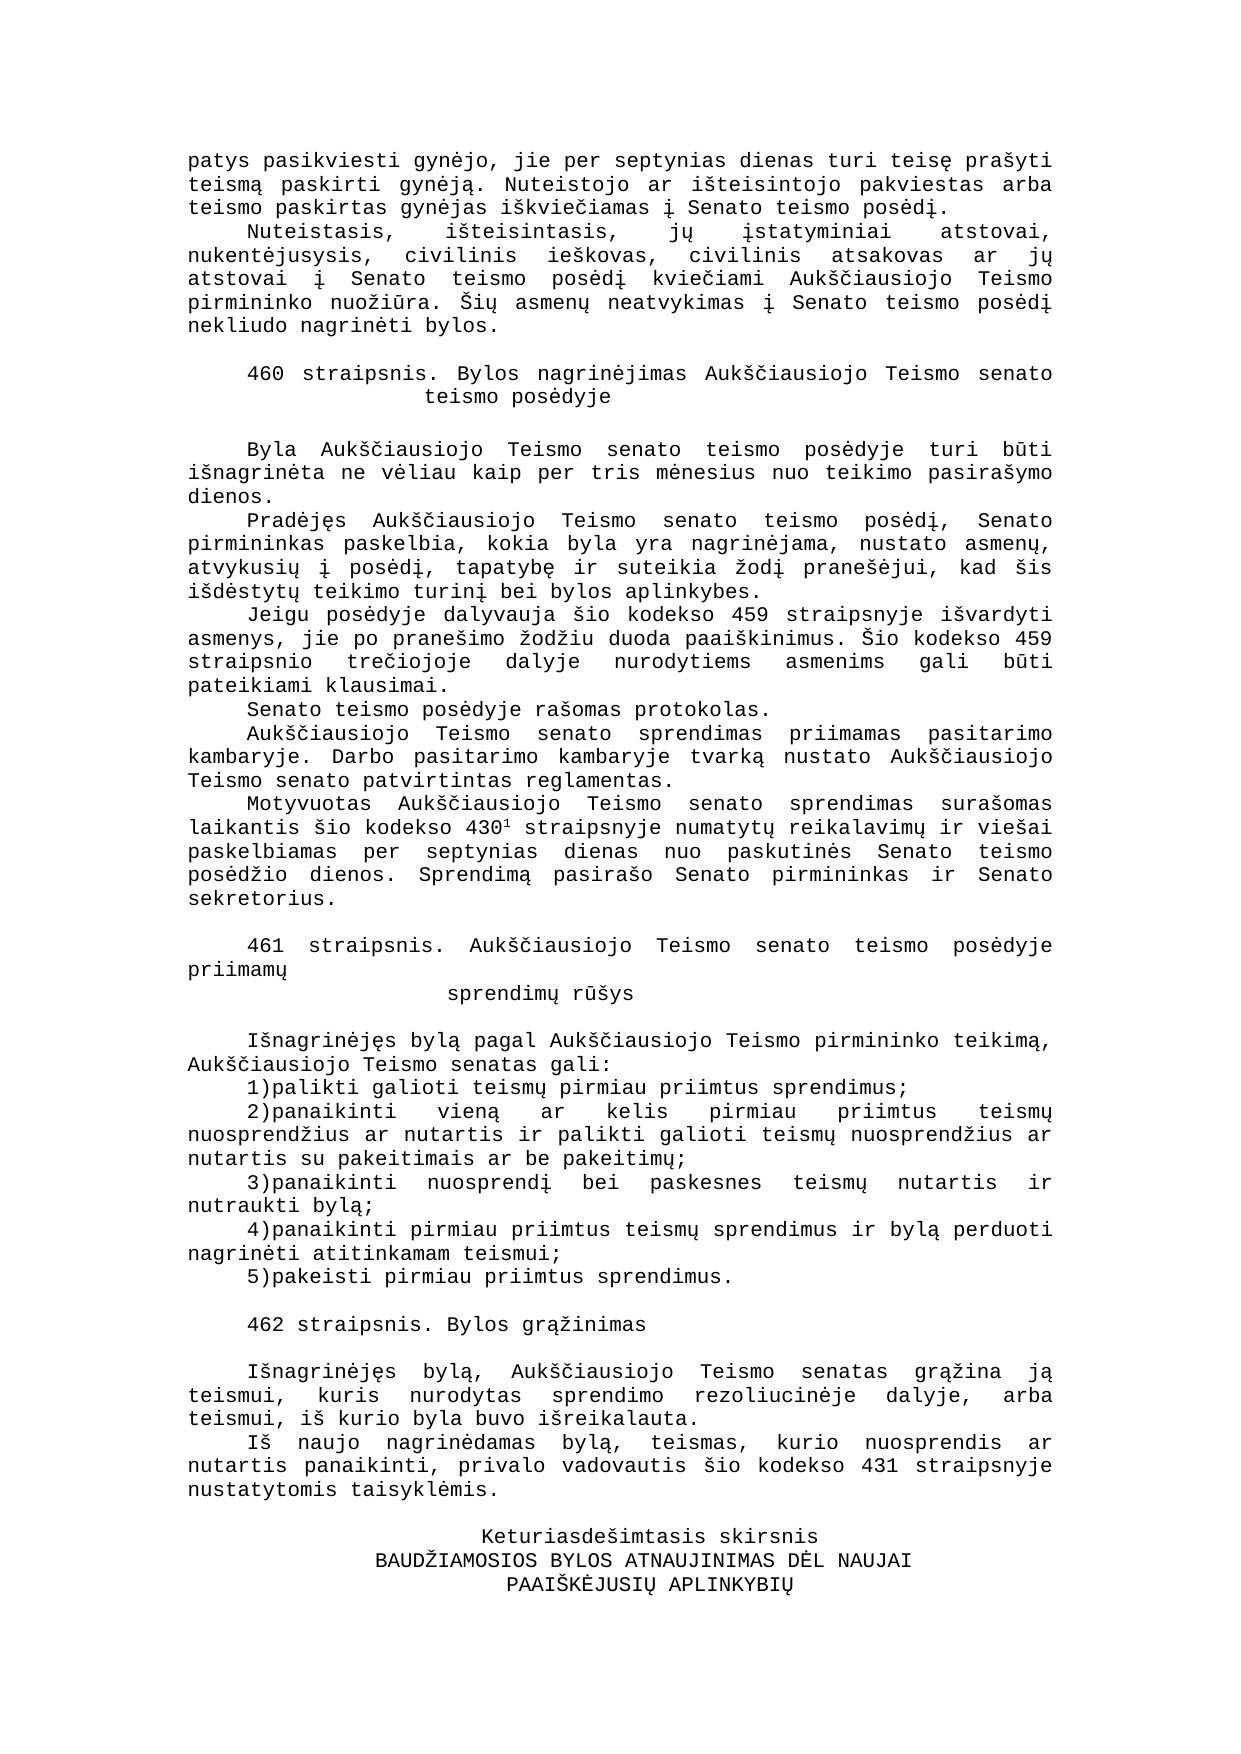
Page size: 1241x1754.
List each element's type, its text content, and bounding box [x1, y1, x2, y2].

text Senato teismo posėdyje rašomas protokolas. [187, 699, 1053, 722]
text 462 straipsnis. Bylos grąžinimas [187, 1314, 1053, 1337]
text Keturiasdešimtasis skirsnis [187, 1526, 1053, 1550]
text 5)pakeisti pirmiau priimtus sprendimus. [187, 1266, 1053, 1290]
text 460 straipsnis. Bylos nagrinėjimas Aukščiausiojo Teismo senato teismo posėdyje [247, 363, 1053, 410]
text Motyvuotas Aukščiausiojo Teismo senato sprendimas surašomas laikantis šio kodekso 4301 straipsnyje numatytų reikalavimų ir viešai paskelbiamas per septynias dienas nuo paskutinės Senato teismo posėdžio dienos. Sprendimą pasirašo Senato pirmininkas ir Senato sekretorius. [187, 793, 1053, 912]
text sprendimų rūšys [187, 983, 1053, 1006]
text PAAIŠKĖJUSIŲ APLINKYBIŲ [187, 1574, 1053, 1597]
text Nuteistasis, išteisintasis, jų įstatyminiai atstovai, nukentėjusysis, civilinis ieškovas, civilinis atsakovas ar jų atstovai į Senato teismo posėdį kviečiami Aukščiausiojo Teismo pirmininko nuožiūra. Šių asmenų neatvykimas į Senato teismo posėdį nekliudo nagrinėti bylos. [187, 221, 1053, 339]
text Pradėjęs Aukščiausiojo Teismo senato teismo posėdį, Senato pirmininkas paskelbia, kokia byla yra nagrinėjama, nustato asmenų, atvykusių į posėdį, tapatybę ir suteikia žodį pranešėjui, kad šis išdėstytų teikimo turinį bei bylos aplinkybes. [187, 510, 1053, 604]
text Aukščiausiojo Teismo senato sprendimas priimamas pasitarimo kambaryje. Darbo pasitarimo kambaryje tvarką nustato Aukščiausiojo Teismo senato patvirtintas reglamentas. [187, 722, 1053, 793]
text Byla Aukščiausiojo Teismo senato teismo posėdyje turi būti išnagrinėta ne vėliau kaip per tris mėnesius nuo teikimo pasirašymo dienos. [187, 439, 1053, 510]
text 1)palikti galioti teismų pirmiau priimtus sprendimus; [187, 1077, 1053, 1101]
text 4)panaikinti pirmiau priimtus teismų sprendimus ir bylą perduoti nagrinėti atitinkamam teismui; [187, 1219, 1053, 1266]
text Iš naujo nagrinėdamas bylą, teismas, kurio nuosprendis ar nutartis panaikinti, privalo vadovautis šio kodekso 431 straipsnyje nustatytomis taisyklėmis. [187, 1432, 1053, 1503]
text BAUDŽIAMOSIOS BYLOS ATNAUJINIMAS DĖL NAUJAI [187, 1550, 1053, 1574]
text patys pasikviesti gynėjo, jie per septynias dienas turi teisę prašyti teismą paskirti gynėją. Nuteistojo ar išteisintojo pakviestas arba teismo paskirtas gynėjas iškviečiamas į Senato teismo posėdį. [187, 150, 1053, 221]
text Išnagrinėjęs bylą pagal Aukščiausiojo Teismo pirmininko teikimą, Aukščiausiojo Teismo senatas gali: [187, 1030, 1053, 1077]
text 2)panaikinti vieną ar kelis pirmiau priimtus teismų nuosprendžius ar nutartis ir palikti galioti teismų nuosprendžius ar nutartis su pakeitimais ar be pakeitimų; [187, 1101, 1053, 1172]
text Jeigu posėdyje dalyvauja šio kodekso 459 straipsnyje išvardyti asmenys, jie po pranešimo žodžiu duoda paaiškinimus. Šio kodekso 459 straipsnio trečiojoje dalyje nurodytiems asmenims gali būti pateikiami klausimai. [187, 604, 1053, 699]
text 3)panaikinti nuosprendį bei paskesnes teismų nutartis ir nutraukti bylą; [187, 1172, 1053, 1219]
text 461 straipsnis. Aukščiausiojo Teismo senato teismo posėdyje priimamų [187, 935, 1053, 983]
text Išnagrinėjęs bylą, Aukščiausiojo Teismo senatas grąžina ją teismui, kuris nurodytas sprendimo rezoliucinėje dalyje, arba teismui, iš kurio byla buvo išreikalauta. [187, 1361, 1053, 1432]
